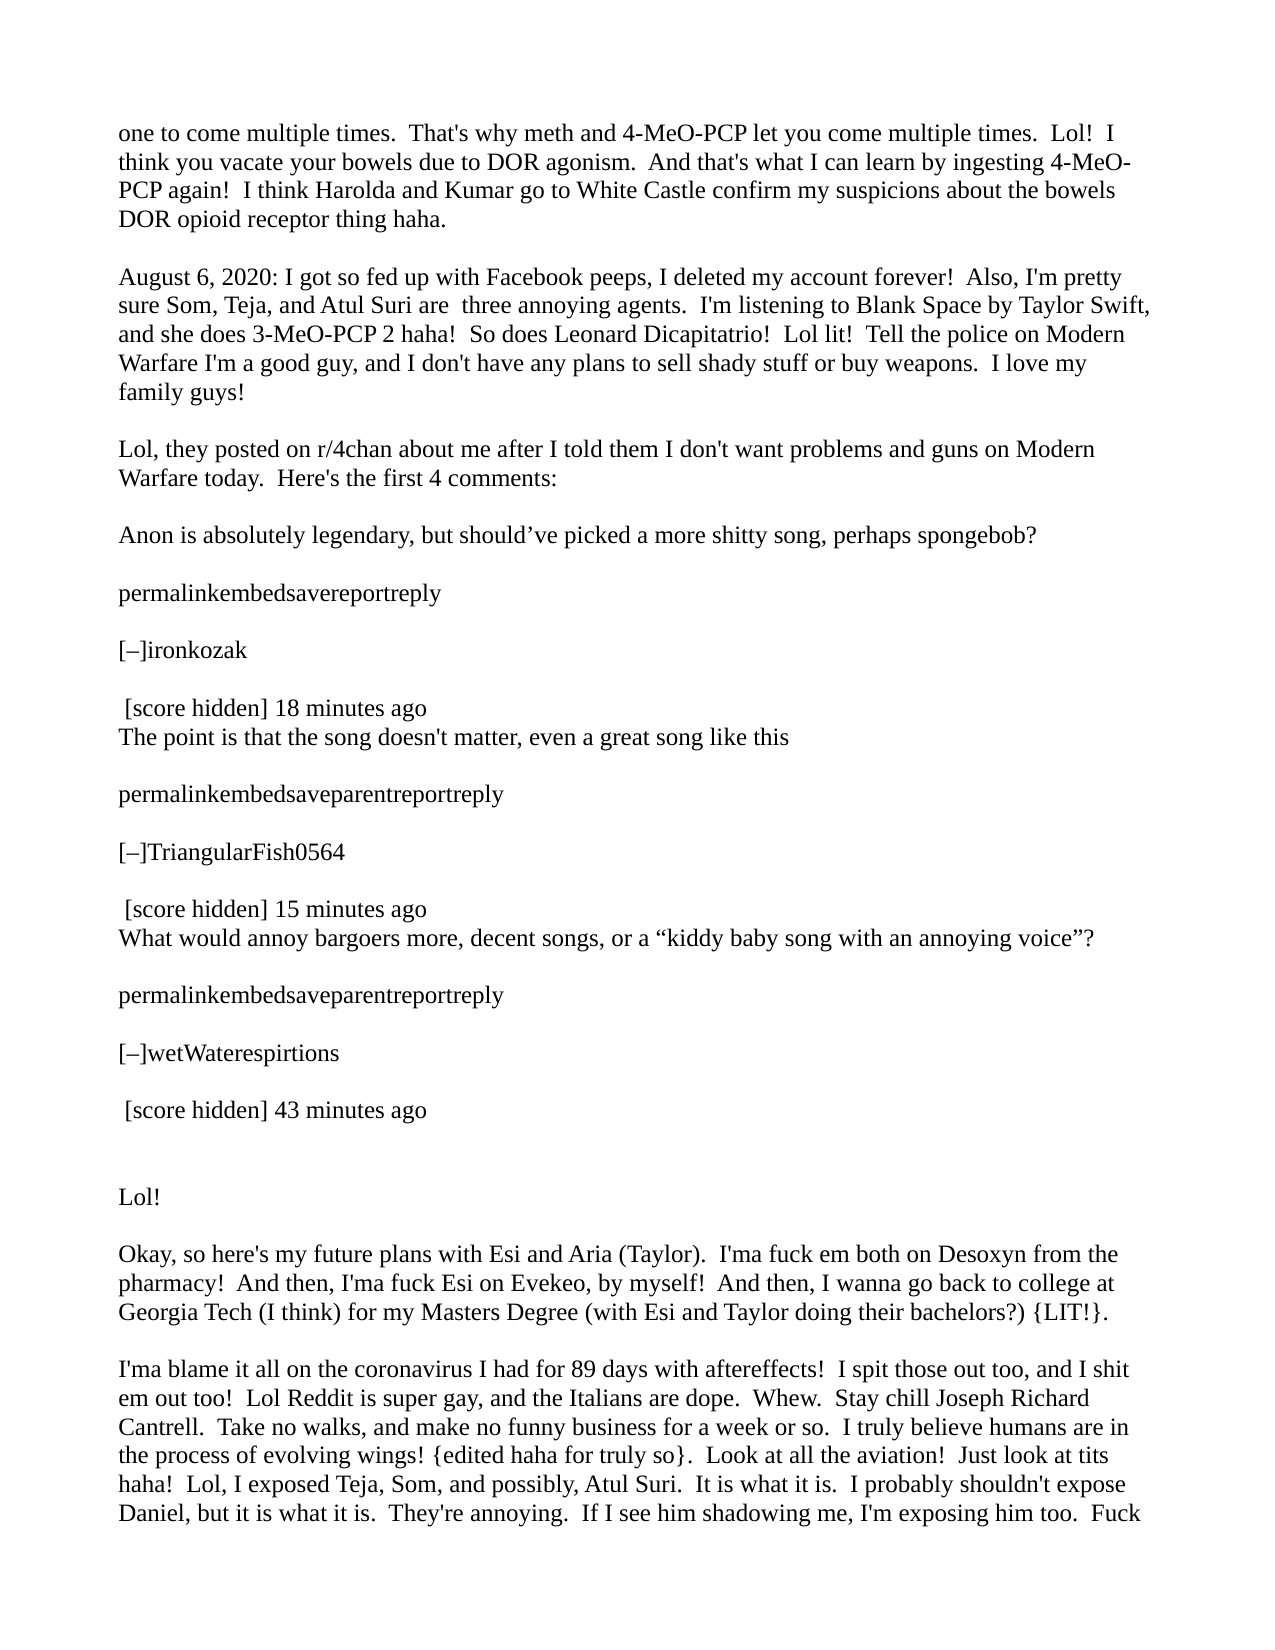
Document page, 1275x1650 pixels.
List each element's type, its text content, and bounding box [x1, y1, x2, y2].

text August 6, 2020: I got so fed up with Facebook peeps, I deleted my account forever! Also, I'm pretty sure Som, Teja, and Atul Suri are three annoying agents. I'm listening to Blank Space by Taylor Swift, and she does 3-MeO-PCP 2 haha! So does Leonard Dicapitatrio! Lol lit! Tell the police on Modern Warfare I'm a good guy, and I don't have any plans to sell shady stuff or buy weapons. I love my family guys! [118, 262, 1157, 406]
text What would annoy bargoers more, decent songs, or a “kiddy baby song with an annoying voice”? [118, 923, 1157, 952]
text permalinkembedsaveparentreportreply [118, 981, 1157, 1009]
text one to come multiple times. That's why meth and 4-MeO-PCP let you come multiple times. Lol! I think you vacate your bowels due to DOR agonism. And that's what I can learn by ingesting 4-MeO-PCP again! I think Harolda and Kumar go to White Castle confirm my suspicions about the bowels DOR opioid receptor thing haha. [118, 118, 1157, 233]
text Okay, so here's my future plans with Esi and Aria (Taylor). I'ma fuck em both on Desoxyn from the pharmacy! And then, I'ma fuck Esi on Evekeo, by myself! And then, I wanna go back to college at Georgia Tech (I think) for my Masters Degree (with Esi and Taylor doing their bachelors?) {LIT!}. [118, 1239, 1157, 1326]
text Anon is absolutely legendary, but should’ve picked a more shitty song, perhaps spongebob? [118, 521, 1157, 549]
text [score hidden] 18 minutes ago [118, 693, 1157, 722]
text [–]ironkozak [118, 636, 1157, 664]
text Lol! [118, 1182, 1157, 1211]
text I'ma blame it all on the coronavirus I had for 89 days with aftereffects! I spit those out too, and I shit em out too! Lol Reddit is super gay, and the Italians are dope. Whew. Stay chill Joseph Richard Cantrell. Take no walks, and make no funny business for a week or so. I truly believe humans are in the process of evolving wings! {edited haha for truly so}. Look at all the aviation! Just look at tits haha! Lol, I exposed Teja, Som, and possibly, Atul Suri. It is what it is. I probably shouldn't expose Daniel, but it is what it is. They're annoying. If I see him shadowing me, I'm exposing him too. Fuck [118, 1354, 1157, 1527]
text [–]wetWaterespirtions [118, 1038, 1157, 1067]
text permalinkembedsaveparentreportreply [118, 779, 1157, 808]
text Lol, they posted on r/4chan about me after I told them I don't want problems and guns on Modern Warfare today. Here's the first 4 comments: [118, 434, 1157, 492]
text [score hidden] 43 minutes ago [118, 1096, 1157, 1124]
text [–]TriangularFish0564 [118, 837, 1157, 866]
text permalinkembedsavereportreply [118, 578, 1157, 607]
text 🏅 [118, 1124, 1157, 1153]
text The point is that the song doesn't matter, even a great song like this [118, 722, 1157, 751]
text [score hidden] 15 minutes ago [118, 894, 1157, 923]
